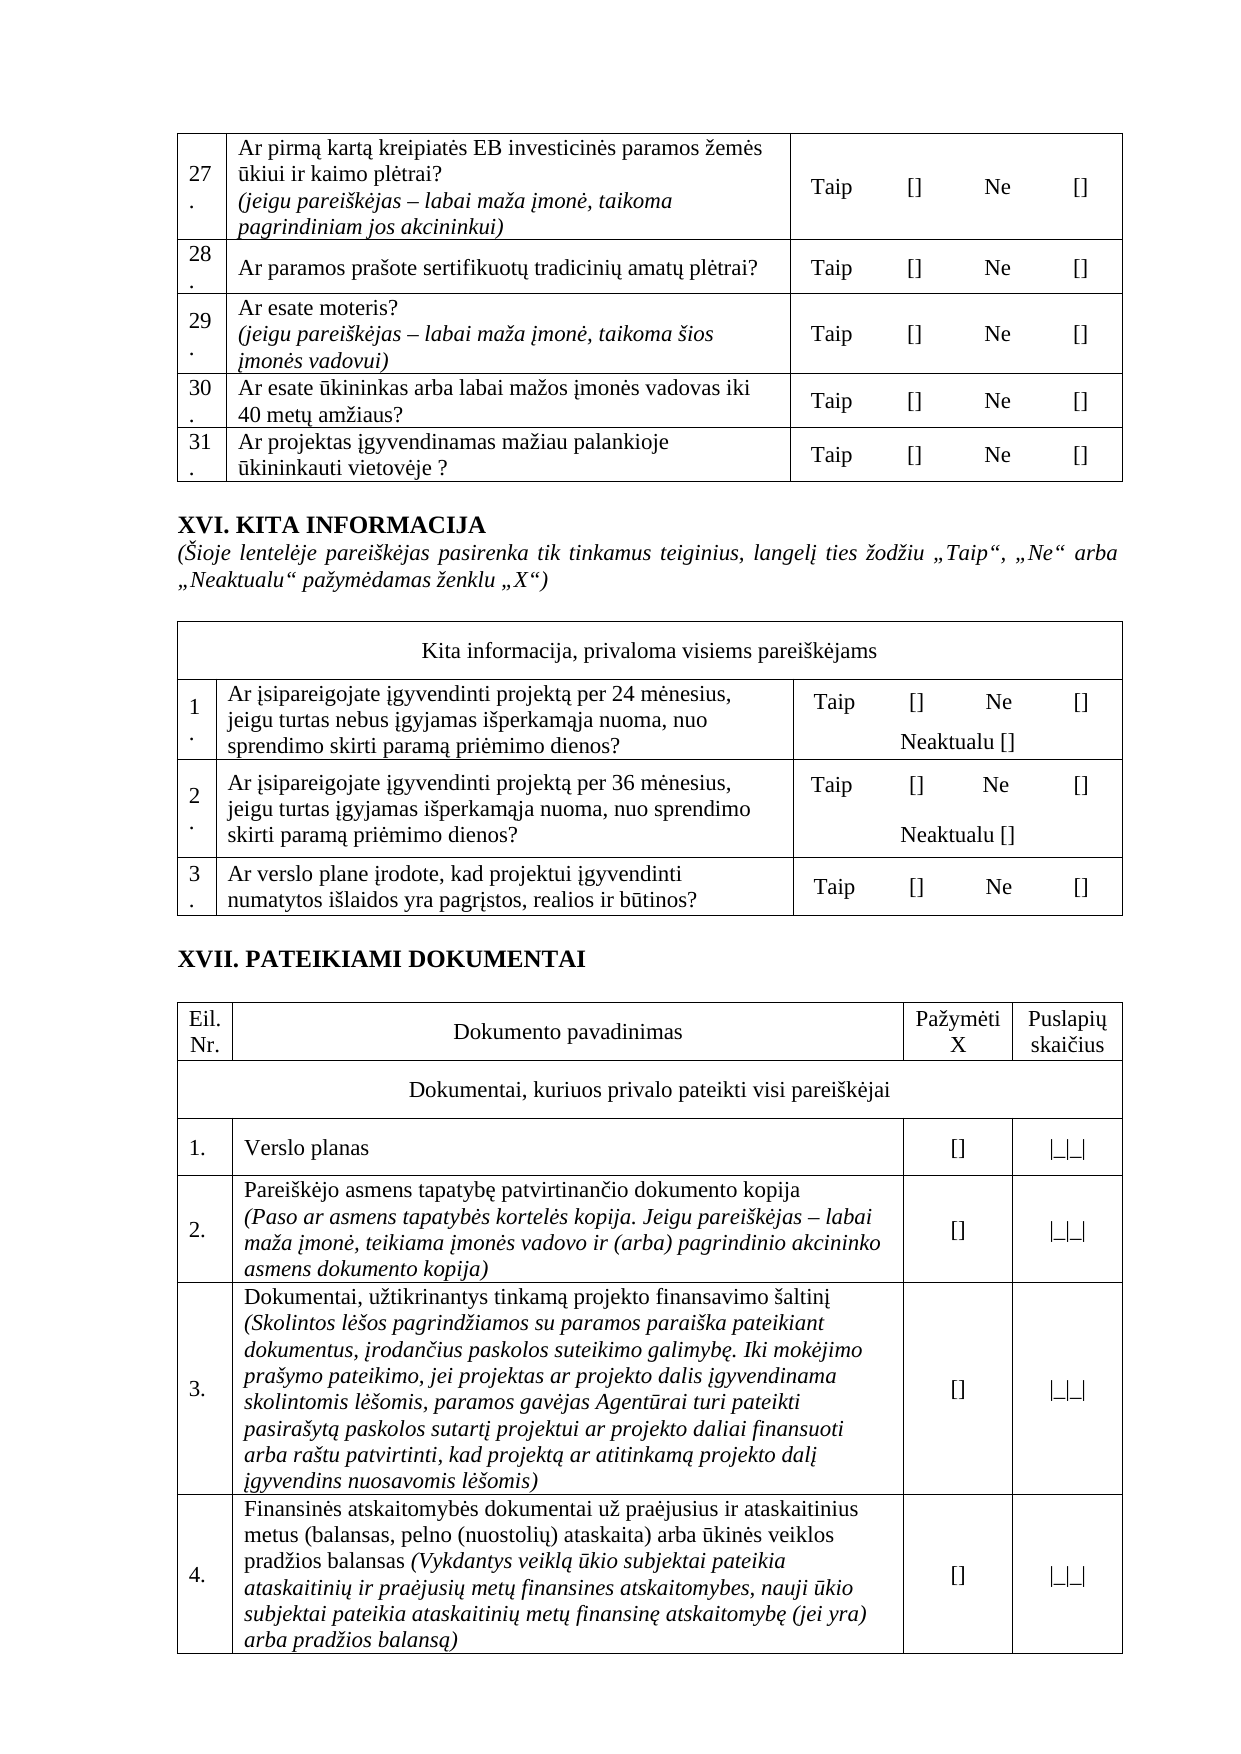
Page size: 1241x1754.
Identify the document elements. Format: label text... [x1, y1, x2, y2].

table_cell Dokumentai, kuriuos privalo pateikti visi pareiškėjai [178, 1061, 1122, 1118]
table_cell [][] [1040, 760, 1122, 810]
table_cell Ne [956, 134, 1039, 239]
table_cell Taip [794, 858, 875, 915]
text XVII. PATEIKIAMi DOKUMENTAI [177, 944, 1122, 973]
table_cell Ne [956, 240, 1039, 293]
table_cell [][] [1039, 374, 1122, 427]
table_cell 31. [178, 428, 226, 481]
table_cell [][] [873, 428, 956, 481]
table_cell Ne [956, 428, 1039, 481]
table_cell [][] [875, 680, 958, 723]
table_cell Taip [794, 680, 875, 723]
table_cell [][] [873, 374, 956, 427]
table_cell [][] [904, 1119, 1012, 1175]
table_cell |_|_| [1013, 1119, 1122, 1175]
table_cell Taip [791, 374, 873, 427]
table_cell Neaktualu [][] [794, 810, 1122, 857]
table_cell 2. [178, 1176, 232, 1282]
table_cell [][] [873, 294, 956, 373]
table_cell Taip [794, 760, 875, 810]
table_cell Ne [958, 680, 1040, 723]
table_cell Taip [791, 428, 873, 481]
table_header Kita informacija, privaloma visiems pareiškėjams [178, 622, 1122, 678]
table_cell [][] [1039, 428, 1122, 481]
table_cell Taip [791, 294, 873, 373]
table_header Eil.Nr. [178, 1003, 232, 1060]
table_cell 2. [178, 760, 216, 857]
table_cell Neaktualu [][] [794, 723, 1122, 759]
table_cell 3. [178, 1283, 232, 1494]
table_cell Dokumentai, užtikrinantys tinkamą projekto finansavimo šaltinį (Skolintos lėšos pagrindžiamos su paramos paraiška pateikiant dokumentus, įrodančius paskolos suteikimo galimybę. Iki mokėjimo prašymo pateikimo, jei projektas ar projekto dalis įgyvendinama skolintomis lėšomis, paramos gavėjas Agentūrai turi pateikti pasirašytą paskolos sutartį projektui ar projekto daliai finansuoti arba raštu patvirtinti, kad projektą ar atitinkamą projekto dalį įgyvendins nuosavomis lėšomis) [233, 1283, 903, 1494]
table_cell [][] [873, 240, 956, 293]
table_cell Ar įsipareigojate įgyvendinti projektą per 24 mėnesius, jeigu turtas nebus įgyjamas išperkamąja nuoma, nuo sprendimo skirti paramą priėmimo dienos? [217, 680, 793, 759]
table_cell 27. [178, 134, 226, 239]
table_cell 28. [178, 240, 226, 293]
table_cell [][] [1040, 680, 1122, 723]
table_cell Ne [956, 374, 1039, 427]
table_cell Ar paramos prašote sertifikuotų tradicinių amatų plėtrai? [227, 240, 790, 293]
table_cell Pareiškėjo asmens tapatybę patvirtinančio dokumento kopija (Paso ar asmens tapatybės kortelės kopija. Jeigu pareiškėjas – labai maža įmonė, teikiama įmonės vadovo ir (arba) pagrindinio akcininko asmens dokumento kopija) [233, 1176, 903, 1282]
table_cell Ne [958, 760, 1040, 810]
table_cell |_|_| [1013, 1176, 1122, 1282]
table_cell Ar esate ūkininkas arba labai mažos įmonės vadovas iki 40 metų amžiaus? [227, 374, 790, 427]
table_cell [][] [904, 1176, 1012, 1282]
table_cell [][] [1039, 240, 1122, 293]
table_cell |_|_| [1013, 1283, 1122, 1494]
table_cell |_|_| [1013, 1495, 1122, 1653]
table_cell 29. [178, 294, 226, 373]
table_cell 1. [178, 680, 216, 759]
text (Šioje lentelėje pareiškėjas pasirenka tik tinkamus teiginius, langelį ties žodžiu „Taip“, „Ne“ arba „Neaktualu“ pažymėdamas ženklu „X“) [177, 539, 1122, 592]
table_cell Ar pirmą kartą kreipiatės EB investicinės paramos žemės ūkiui ir kaimo plėtrai? (jeigu pareiškėjas – labai maža įmonė, taikoma pagrindiniam jos akcininkui) [227, 134, 790, 239]
table_cell [][] [873, 134, 956, 239]
table_cell Ne [958, 858, 1040, 915]
table_header Pažymėti X [904, 1003, 1012, 1060]
table_cell [][] [1039, 294, 1122, 373]
table_cell Ar įsipareigojate įgyvendinti projektą per 36 mėnesius, jeigu turtas įgyjamas išperkamąja nuoma, nuo sprendimo skirti paramą priėmimo dienos? [217, 760, 793, 857]
table_cell Taip [791, 240, 873, 293]
table_header Puslapių skaičius [1013, 1003, 1122, 1060]
table_cell [][] [904, 1495, 1012, 1653]
table_cell Ar projektas įgyvendinamas mažiau palankioje ūkininkauti vietovėje ? [227, 428, 790, 481]
table_cell [][] [1040, 858, 1122, 915]
table_cell 4. [178, 1495, 232, 1653]
text XVI. KITA INFORMACIJA [177, 511, 1122, 539]
table_cell Ne [956, 294, 1039, 373]
table_cell Taip [791, 134, 873, 239]
table_cell [][] [904, 1283, 1012, 1494]
table_cell Verslo planas [233, 1119, 903, 1175]
table_cell 3. [178, 858, 216, 915]
table_cell [][] [875, 858, 958, 915]
table_cell 30. [178, 374, 226, 427]
table_cell Ar verslo plane įrodote, kad projektui įgyvendinti numatytos išlaidos yra pagrįstos, realios ir būtinos? [217, 858, 793, 915]
table_cell Ar esate moteris? (jeigu pareiškėjas – labai maža įmonė, taikoma šios įmonės vadovui) [227, 294, 790, 373]
table_header Dokumento pavadinimas [233, 1003, 903, 1060]
table_cell Finansinės atskaitomybės dokumentai už praėjusius ir ataskaitinius metus (balansas, pelno (nuostolių) ataskaita) arba ūkinės veiklos pradžios balansas (Vykdantys veiklą ūkio subjektai pateikia ataskaitinių ir praėjusių metų finansines atskaitomybes, nauji ūkio subjektai pateikia ataskaitinių metų finansinę atskaitomybę (jei yra) arba pradžios balansą) [233, 1495, 903, 1653]
table_cell [][] [1039, 134, 1122, 239]
table_cell 1. [178, 1119, 232, 1175]
table_cell [][] [875, 760, 958, 810]
